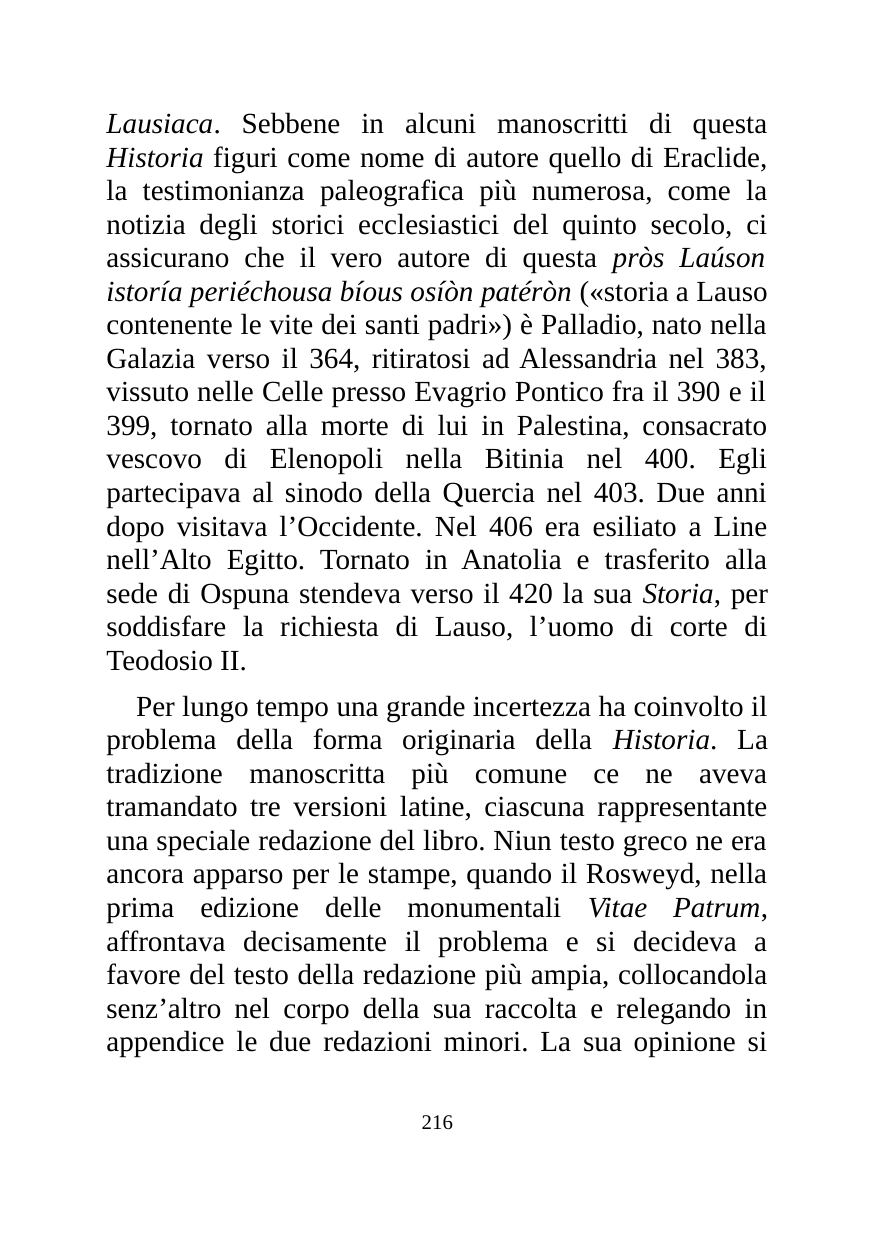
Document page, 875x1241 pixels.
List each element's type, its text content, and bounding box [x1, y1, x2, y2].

text Per lungo tempo una grande incertezza ha coinvolto il problema della forma originaria della Historia. La tradizione manoscritta più comune ce ne aveva tramandato tre versioni latine, ciascuna rappresentante una speciale redazione del libro. Niun testo greco ne era ancora apparso per le stampe, quando il Rosweyd, nella prima edizione delle monumentali Vitae Patrum, affrontava decisamente il problema e si decideva a favore del testo della redazione più ampia, collocandola senz’altro nel corpo della sua raccolta e relegando in appendice le due redazioni minori. La sua opinione si [106, 689, 768, 1058]
text Lausiaca. Sebbene in alcuni manoscritti di questa Historia figuri come nome di autore quello di Eraclide, la testimonianza paleografica più numerosa, come la notizia degli storici ecclesiastici del quinto secolo, ci assicurano che il vero autore di questa pròs Laúson istoría periéchousa bíous osíòn patéròn («storia a Lauso contenente le vite dei santi padri») è Palladio, nato nella Galazia verso il 364, ritiratosi ad Alessandria nel 383, vissuto nelle Celle presso Evagrio Pontico fra il 390 e il 399, tornato alla morte di lui in Palestina, consacrato vescovo di Elenopoli nella Bitinia nel 400. Egli partecipava al sinodo della Quercia nel 403. Due anni dopo visitava l’Occidente. Nel 406 era esiliato a Line nell’Alto Egitto. Tornato in Anatolia e trasferito alla sede di Ospuna stendeva verso il 420 la sua Storia, per soddisfare la richiesta di Lauso, l’uomo di corte di Teodosio II. [106, 106, 768, 676]
